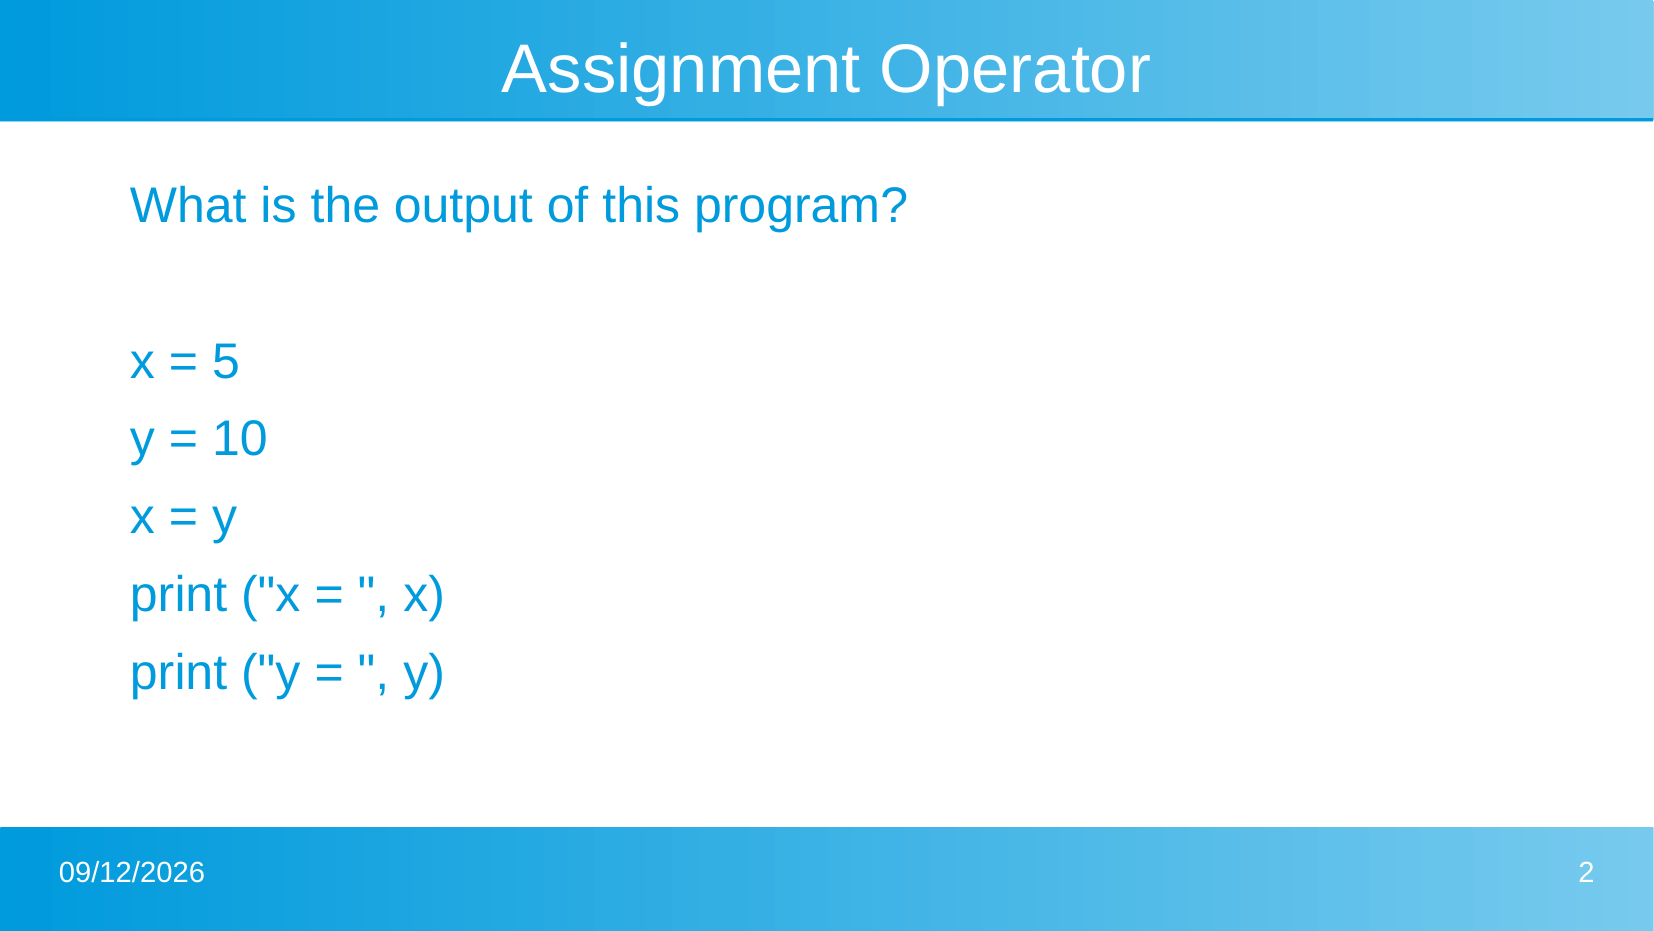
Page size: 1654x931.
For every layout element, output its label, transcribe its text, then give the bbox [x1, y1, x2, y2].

list What is the output of this program? x = 5 y = 10 x = y print ("x = ", x) print ("y = ", y) [59, 177, 1595, 768]
title Assignment Operator [59, 29, 1595, 108]
